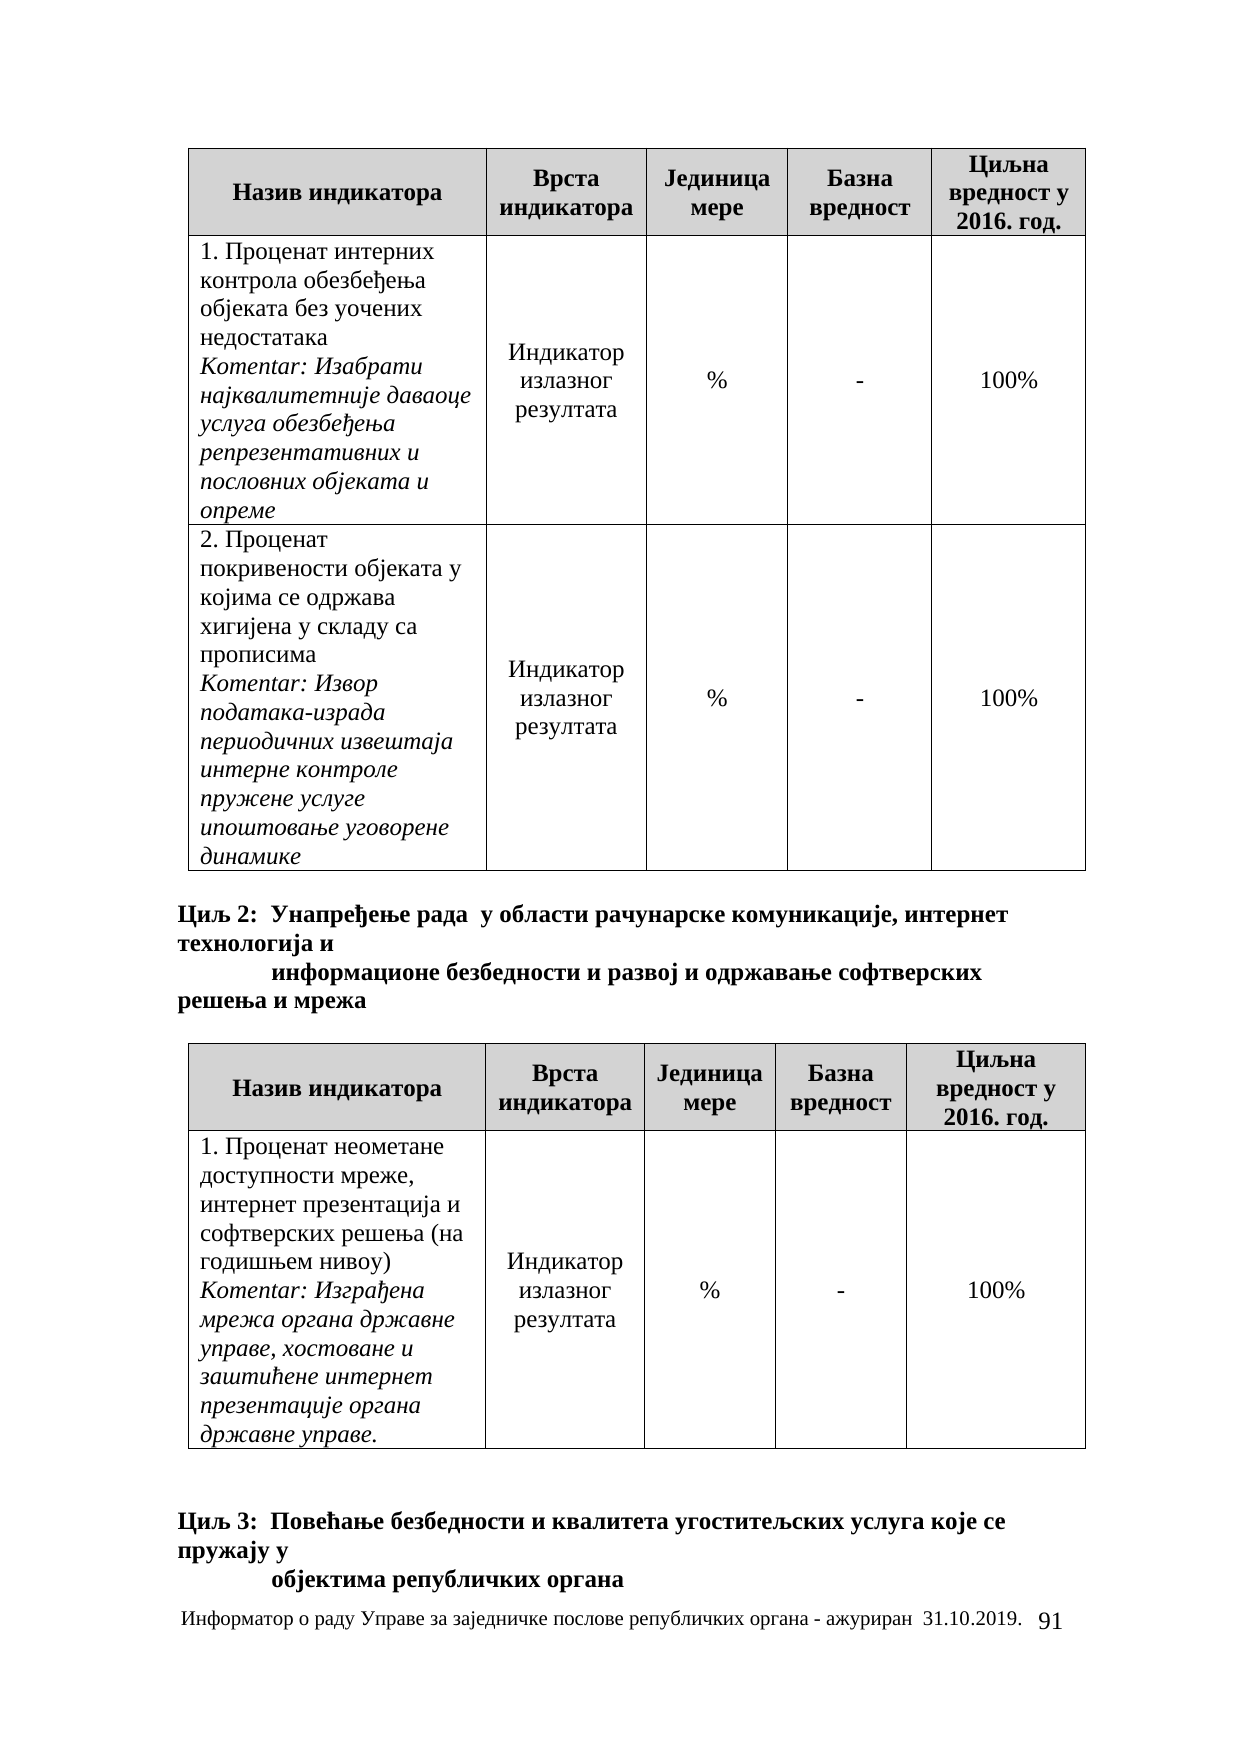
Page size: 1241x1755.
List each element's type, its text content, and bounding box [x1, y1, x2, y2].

table_cell 2. Проценат покривености објеката у којима се одржава хигијена у складу са прописима Komentar: Извор података-израда периодичних извештаја интерне контроле пружене услуге ипоштовање уговорене динамике [189, 525, 486, 869]
table_cell % [647, 236, 787, 523]
table_header Базна вредност [776, 1044, 906, 1130]
table_cell % [645, 1131, 775, 1448]
text објектима републичких органа [177, 1564, 1063, 1592]
table_cell - [776, 1131, 906, 1448]
table_cell % [647, 525, 787, 869]
table_header Назив индикатора [189, 149, 486, 235]
text Циљ 2: Унапређење рада у области рачунарске комуникације, интернет технологија и [177, 899, 1063, 957]
table_cell 1. Проценат неометане доступности мреже, интернет презентација и софтверских решења (на годишњем нивоу) Komentar: Изграђена мрежа органа државне управе, хостоване и заштићене интернет презентације органа државне управе. [189, 1131, 485, 1448]
text Циљ 3: Повећање безбедности и квалитета угоститељских услуга које се пружају у [177, 1506, 1063, 1564]
table_cell 100% [932, 525, 1085, 869]
table_cell Индикатор излазног резултата [487, 236, 646, 523]
text информационе безбедности и развој и одржавање софтверских решења и мрежа [177, 957, 1063, 1014]
table_cell 100% [932, 236, 1085, 523]
table_cell Индикатор излазног резултата [486, 1131, 644, 1448]
table_cell - [788, 525, 931, 869]
table_header Базна вредност [788, 149, 931, 235]
table_header Јединица мере [645, 1044, 775, 1130]
table_cell 100% [907, 1131, 1085, 1448]
table_cell Индикатор излазног резултата [487, 525, 646, 869]
table_header Врста индикатора [487, 149, 646, 235]
table_cell - [788, 236, 931, 523]
table_header Јединица мере [647, 149, 787, 235]
table_header Циљна вредност у 2016. год. [907, 1044, 1085, 1130]
table_header Врста индикатора [486, 1044, 644, 1130]
table_header Назив индикатора [189, 1044, 485, 1130]
table_cell 1. Проценат интерних контрола обезбеђења објеката без уочених недостатака Komentar: Изабрати најквалитетније даваоце услуга обезбеђења репрезентативних и пословних објеката и опреме [189, 236, 486, 523]
table_header Циљна вредност у 2016. год. [932, 149, 1085, 235]
